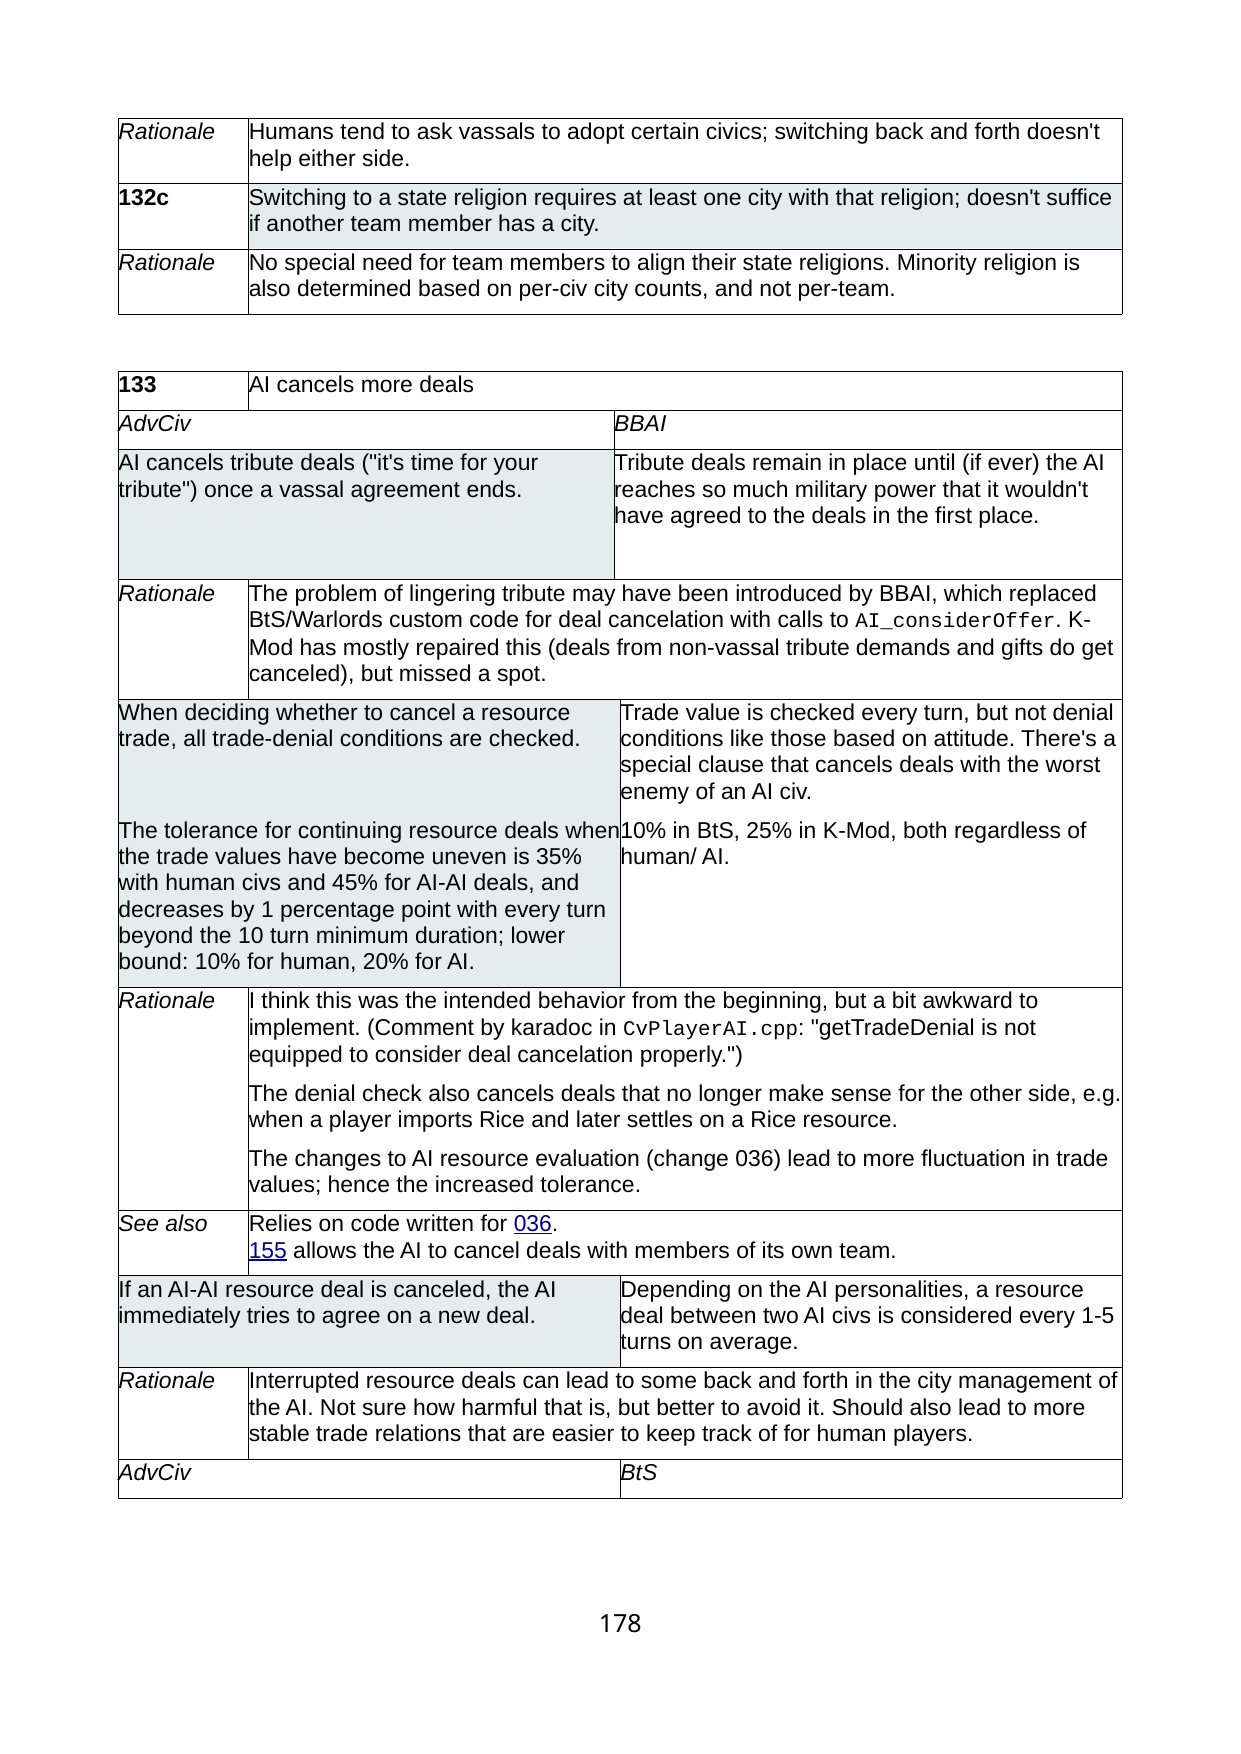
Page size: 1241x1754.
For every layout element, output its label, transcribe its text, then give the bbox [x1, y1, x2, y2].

table_cell When deciding whether to cancel a resource trade, all trade-denial conditions are checked. The tolerance for continuing resource deals when the trade values have become uneven is 35% with human civs and 45% for AI-AI deals, and decreases by 1 percentage point with every turn beyond the 10 turn minimum duration; lower bound: 10% for human, 20% for AI. [119, 700, 620, 987]
table_cell AdvCiv [119, 1460, 620, 1497]
table_header AI cancels more deals [249, 372, 1122, 410]
table_cell Switching to a state religion requires at least one city with that religion; doesn't suffice if another team member has a city. [249, 184, 1122, 248]
table_cell See also [119, 1211, 248, 1275]
table_cell Rationale [119, 580, 248, 699]
table_cell The problem of lingering tribute may have been introduced by BBAI, which replaced BtS/Warlords custom code for deal cancelation with calls to AI_considerOffer. K-Mod has mostly repaired this (deals from non-vassal tribute demands and gifts do get canceled), but missed a spot. [249, 580, 1122, 699]
table_cell AI cancels tribute deals ("it's time for your tribute") once a vassal agreement ends. [119, 450, 614, 579]
table_cell Interrupted resource deals can lead to some back and forth in the city management of the AI. Not sure how harmful that is, but better to avoid it. Should also lead to more stable trade relations that are easier to keep track of for human players. [249, 1368, 1122, 1458]
table_cell If an AI-AI resource deal is canceled, the AI immediately tries to agree on a new deal. [119, 1276, 620, 1367]
table_cell Rationale [119, 1368, 248, 1458]
table_cell No special need for team members to align their state religions. Minority religion is also determined based on per-civ city counts, and not per-team. [249, 250, 1122, 314]
table_cell Rationale [119, 988, 248, 1210]
table_cell Rationale [119, 250, 248, 314]
table_cell BtS [621, 1460, 1122, 1497]
table_cell Depending on the AI personalities, a resource deal between two AI civs is considered every 1-5 turns on average. [621, 1276, 1122, 1367]
table_cell AdvCiv [119, 411, 614, 449]
table_cell Relies on code written for 036. 155 allows the AI to cancel deals with members of its own team. [249, 1211, 1122, 1275]
table_cell 132c [119, 184, 248, 248]
table_header 133 [119, 372, 248, 410]
table_cell Humans tend to ask vassals to adopt certain civics; switching back and forth doesn't help either side. [249, 119, 1122, 183]
table_cell Tribute deals remain in place until (if ever) the AI reaches so much military power that it wouldn't have agreed to the deals in the first place. [615, 450, 1122, 579]
table_cell Rationale [119, 119, 248, 183]
table_cell BBAI [615, 411, 1122, 449]
table_cell Trade value is checked every turn, but not denial conditions like those based on attitude. There's a special clause that cancels deals with the worst enemy of an AI civ. 10% in BtS, 25% in K‑Mod, both regardless of human/ AI. [621, 700, 1122, 987]
table_cell I think this was the intended behavior from the beginning, but a bit awkward to implement. (Comment by karadoc in CvPlayerAI.cpp: "getTradeDenial is not equipped to consider deal cancelation properly.") The denial check also cancels deals that no longer make sense for the other side, e.g. when a player imports Rice and later settles on a Rice resource. The changes to AI resource evaluation (change 036) lead to more fluctuation in trade values; hence the increased tolerance. [249, 988, 1122, 1210]
